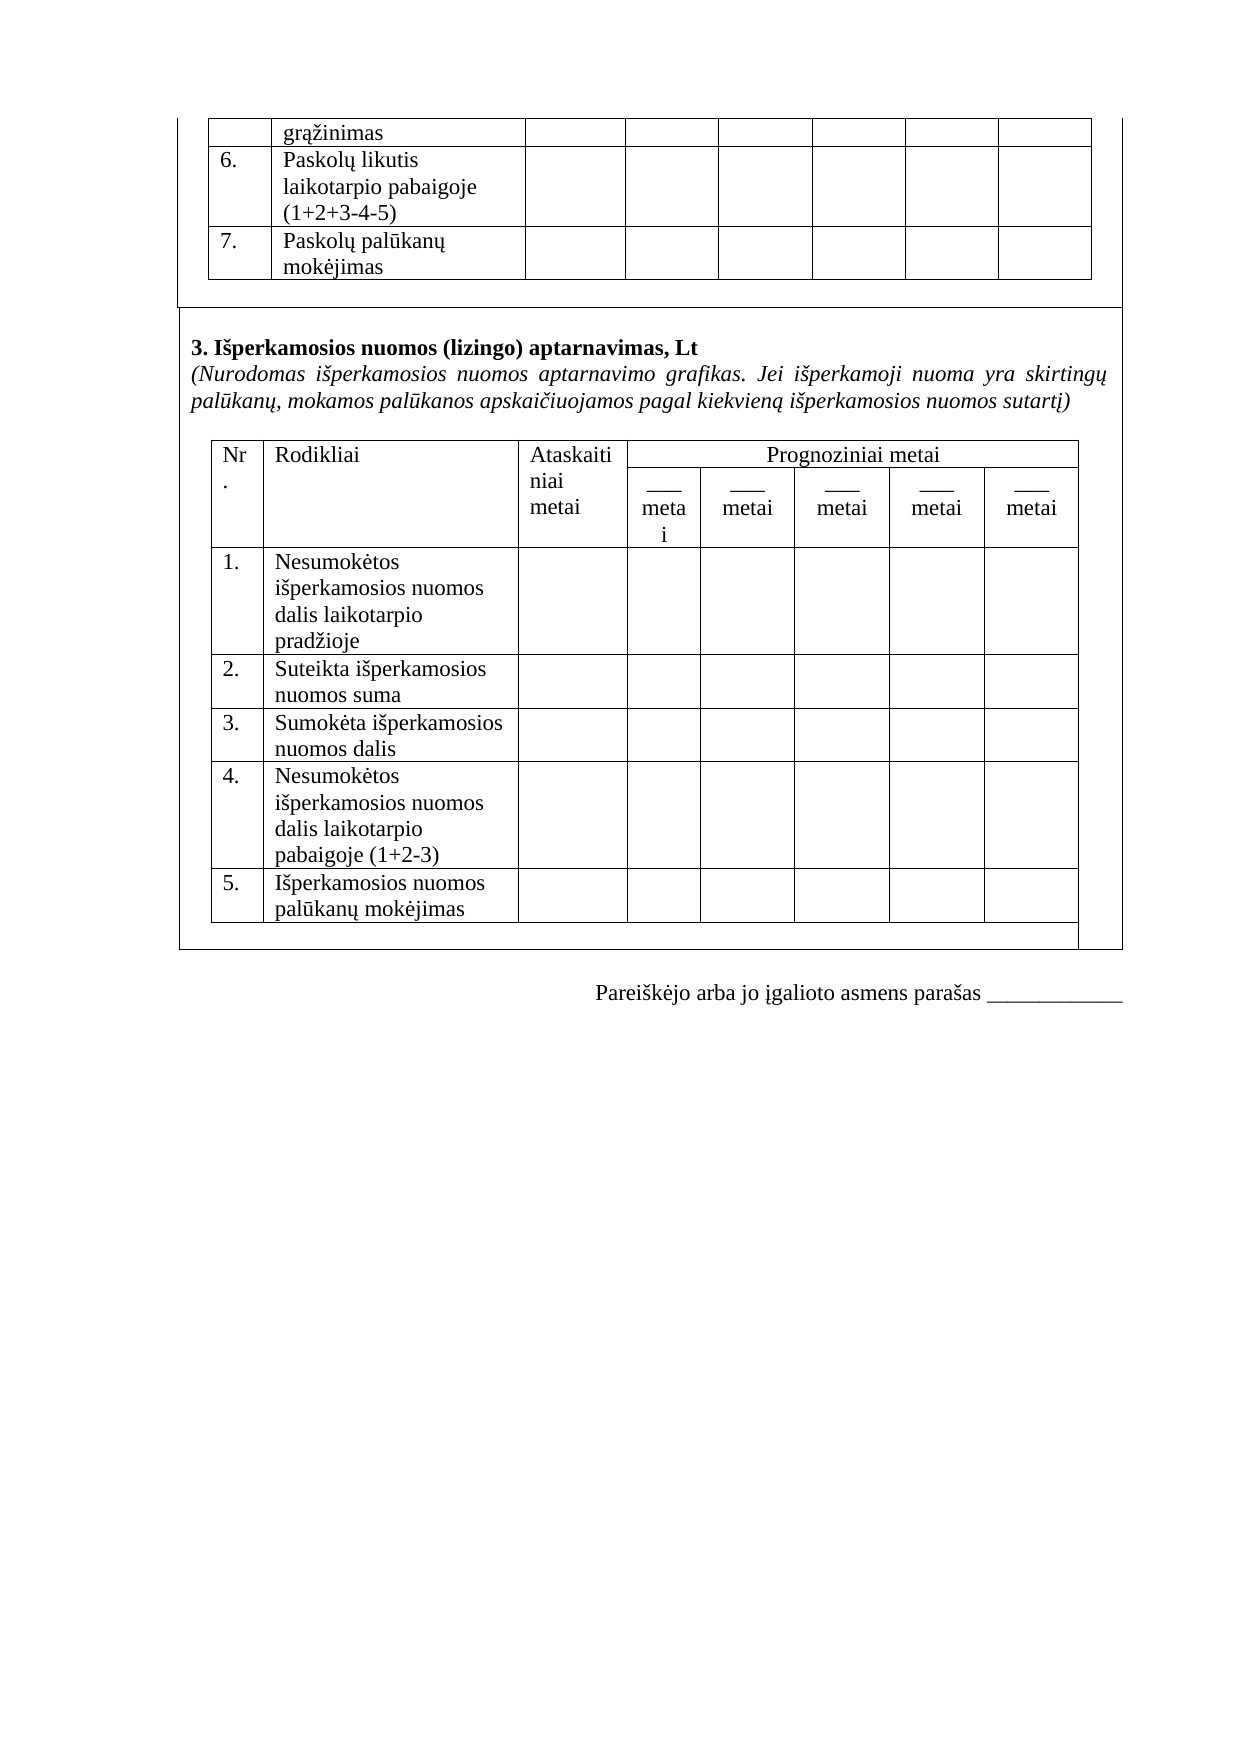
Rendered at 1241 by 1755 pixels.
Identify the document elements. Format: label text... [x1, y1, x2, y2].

table_cell [701, 548, 794, 653]
table_cell [1092, 226, 1122, 279]
table_cell [719, 280, 812, 307]
table_cell 2. [212, 655, 263, 707]
table_cell [628, 655, 700, 707]
table_cell [209, 119, 271, 146]
table_cell [1092, 118, 1122, 146]
table_cell [628, 762, 700, 868]
table_cell [272, 280, 526, 307]
table_cell [628, 923, 700, 949]
table_cell [180, 708, 211, 761]
table_cell grąžinimas [272, 119, 525, 146]
table_cell [795, 923, 889, 949]
table_cell [700, 923, 795, 949]
table_cell [180, 922, 211, 949]
table_cell [209, 280, 272, 307]
table_cell Suteikta išperkamosios nuomos suma [264, 655, 518, 707]
table_cell [626, 227, 718, 279]
table_cell ___ metai [985, 468, 1078, 547]
table_cell [1092, 279, 1122, 307]
table_cell [795, 709, 889, 761]
table_cell [999, 147, 1091, 226]
text Pareiškėjo arba jo įgalioto asmens parašas _____________ [177, 979, 1122, 1005]
table_cell ___ metai [628, 468, 700, 547]
table_cell [890, 762, 984, 868]
table_cell [701, 709, 794, 761]
table_cell Rodikliai [264, 441, 518, 547]
table_cell [180, 654, 211, 707]
table_cell [999, 227, 1091, 279]
table_cell [795, 762, 889, 868]
table_cell [625, 280, 719, 307]
table_cell [906, 227, 998, 279]
table_cell [999, 119, 1091, 146]
table_cell [795, 548, 889, 653]
table_cell Paskolų likutis laikotarpio pabaigoje (1+2+3-4-5) [272, 147, 525, 226]
table_cell Nesumokėtos išperkamosios nuomos dalis laikotarpio pabaigoje (1+2-3) [264, 762, 518, 868]
table_cell [180, 547, 211, 653]
table_cell [526, 147, 625, 226]
table_cell [985, 655, 1078, 707]
table_cell [813, 147, 905, 226]
table_cell [812, 280, 905, 307]
table_cell [180, 868, 211, 922]
table_cell [180, 467, 211, 547]
table_cell Prognoziniai metai [628, 441, 1078, 467]
table_cell [178, 279, 209, 307]
table_cell Nesumokėtos išperkamosios nuomos dalis laikotarpio pradžioje [264, 548, 518, 653]
table_cell [626, 119, 718, 146]
table_cell 6. [209, 147, 271, 226]
table_cell [985, 869, 1078, 922]
table_cell [519, 655, 627, 707]
table_cell Išperkamosios nuomos palūkanų mokėjimas [264, 869, 518, 922]
table_cell 4. [212, 762, 263, 868]
table_cell [628, 869, 700, 922]
table_cell Paskolų palūkanų mokėjimas [272, 227, 525, 279]
table_cell [890, 709, 984, 761]
table_cell [519, 709, 627, 761]
table_cell [178, 146, 208, 226]
table_cell [905, 280, 998, 307]
table_cell 5. [212, 869, 263, 922]
table_cell [178, 226, 208, 279]
table_cell [889, 923, 984, 949]
table_cell [263, 923, 518, 949]
table_cell [526, 119, 625, 146]
table_cell [1079, 440, 1122, 949]
table_cell [890, 655, 984, 707]
table_cell [178, 118, 208, 146]
table_cell [519, 762, 627, 868]
table_cell [628, 709, 700, 761]
table_cell 7. [209, 227, 271, 279]
table_cell ___ metai [701, 468, 794, 547]
table_cell [180, 440, 211, 467]
table_cell 3. [212, 709, 263, 761]
table_cell [519, 548, 627, 653]
table_cell [519, 869, 627, 922]
table_cell [985, 709, 1078, 761]
table_cell [985, 762, 1078, 868]
table_cell [985, 548, 1078, 653]
table_cell [518, 923, 628, 949]
table_cell [719, 227, 812, 279]
table_cell [628, 548, 700, 653]
table_cell [906, 147, 998, 226]
table_cell [701, 869, 794, 922]
table_cell [890, 869, 984, 922]
table_cell ___ metai [890, 468, 984, 547]
table_cell Ataskaitiniai metai [519, 441, 627, 547]
table_cell [211, 923, 263, 949]
table_cell 3. Išperkamosios nuomos (lizingo) aptarnavimas, Lt (Nurodomas išperkamosios nuomos aptarnavimo grafikas. Jei išperkamoji nuoma yra skirtingų palūkanų, mokamos palūkanos apskaičiuojamos pagal kiekvieną išperkamosios nuomos sutartį) [180, 308, 1122, 439]
table_cell [701, 762, 794, 868]
table_cell [180, 761, 211, 868]
table_cell [526, 227, 625, 279]
table_cell [1092, 146, 1122, 226]
table_cell Sumokėta išperkamosios nuomos dalis [264, 709, 518, 761]
table_cell [890, 548, 984, 653]
table_cell [719, 147, 812, 226]
table_cell Nr. [212, 441, 263, 547]
table_cell [906, 119, 998, 146]
table_cell [526, 280, 625, 307]
table_cell [999, 280, 1092, 307]
table_cell 1. [212, 548, 263, 653]
table_cell [813, 119, 905, 146]
table_cell ___ metai [795, 468, 889, 547]
table_cell [626, 147, 718, 226]
table_cell [795, 869, 889, 922]
table_cell [795, 655, 889, 707]
table_cell [701, 655, 794, 707]
table_cell [984, 923, 1078, 949]
table_cell [719, 119, 812, 146]
table_cell [813, 227, 905, 279]
